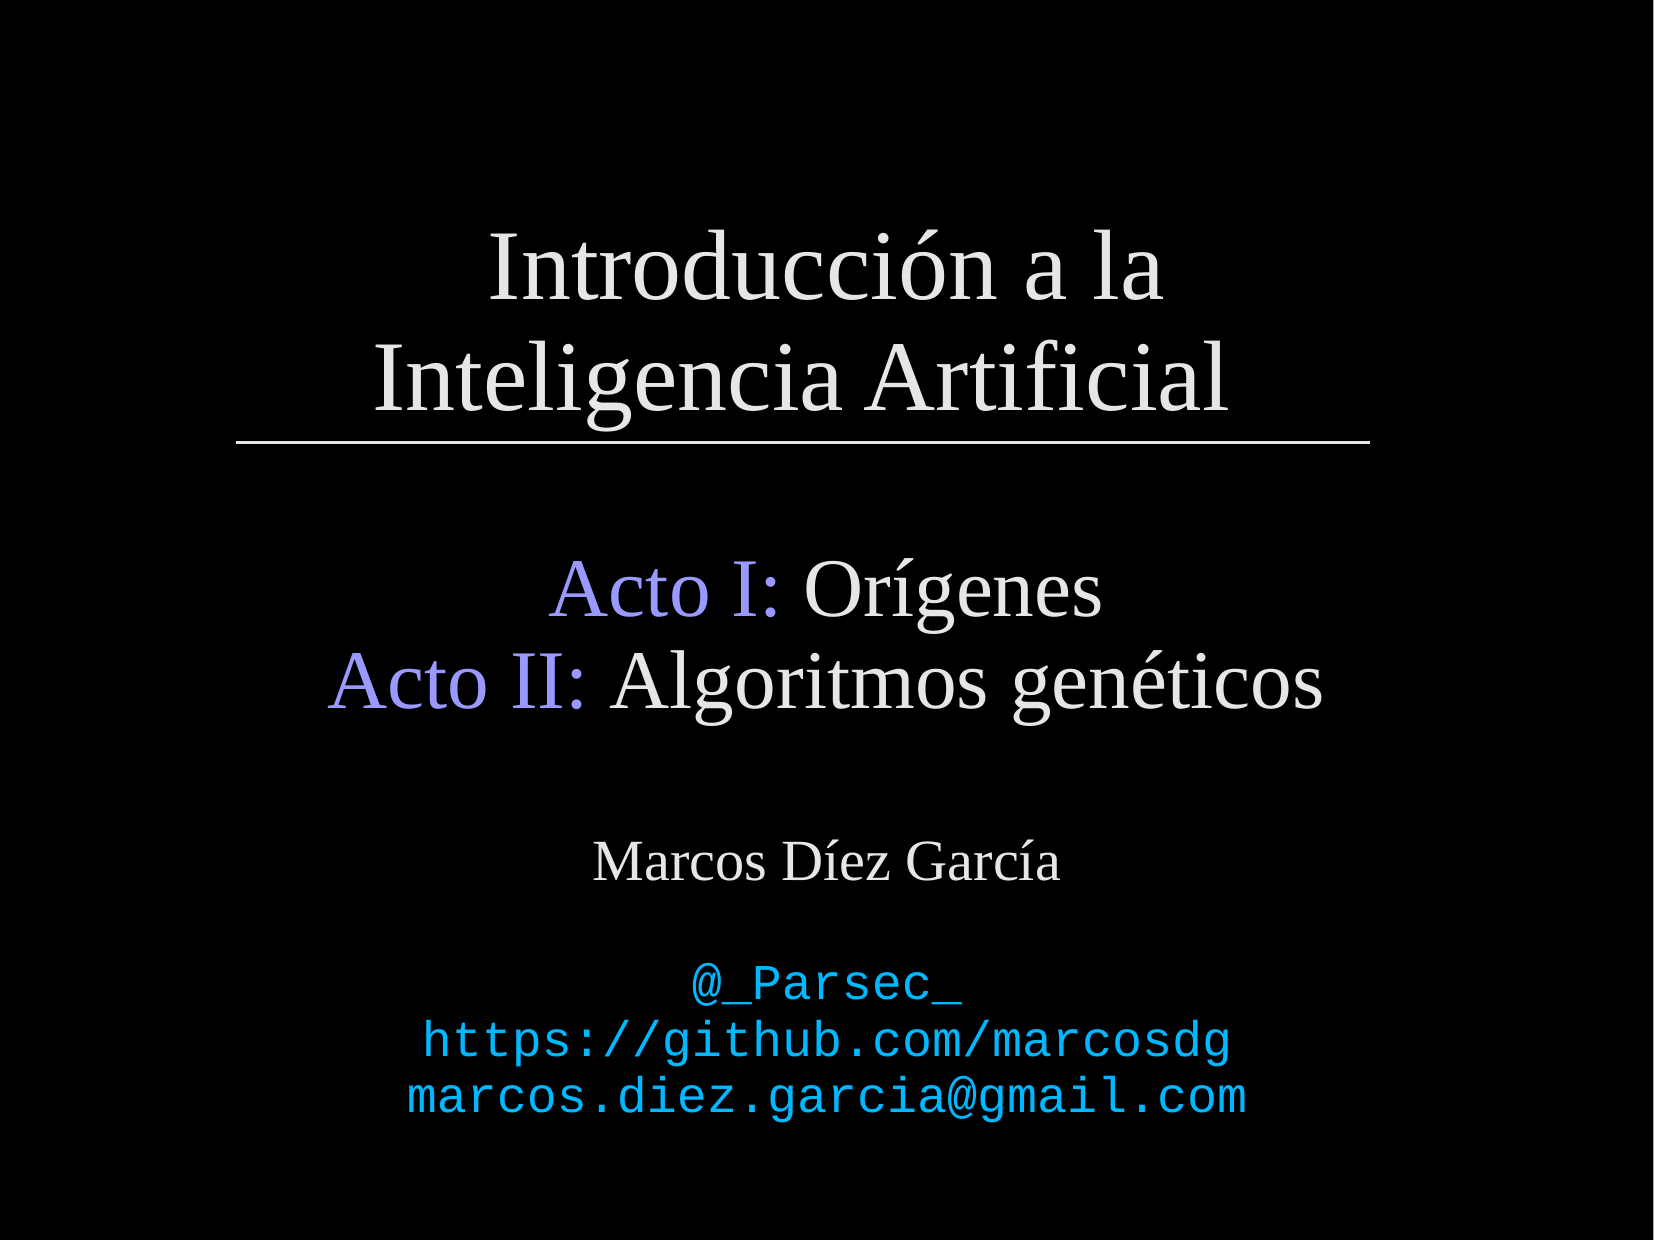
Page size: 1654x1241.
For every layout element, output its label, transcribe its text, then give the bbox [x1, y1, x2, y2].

subtitle Introducción a la Inteligencia Artificial Acto I: Orígenes Acto II: Algoritmos genéticos Marcos Díez García @_Parsec_ https://github.com/marcosdg marcos.diez.garcia@gmail.com [82, 35, 1571, 1192]
